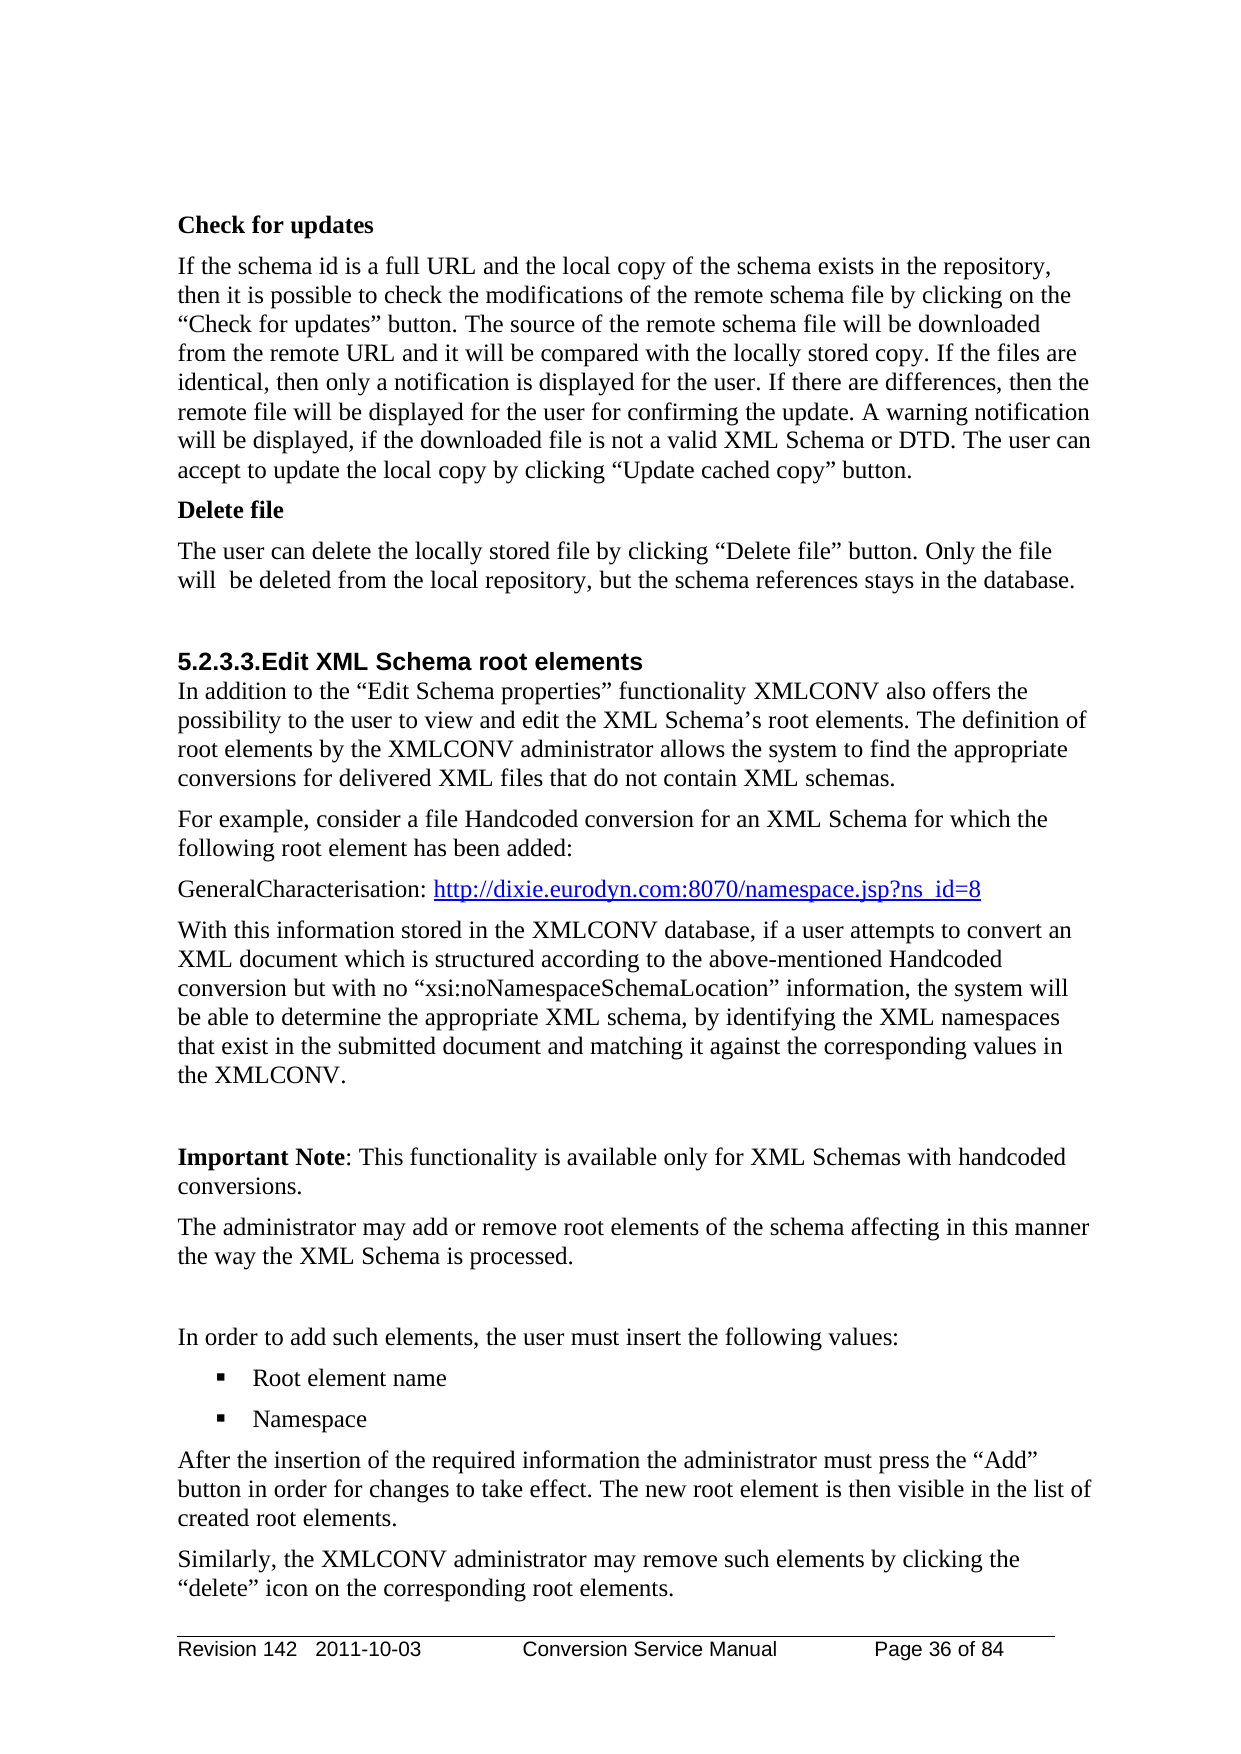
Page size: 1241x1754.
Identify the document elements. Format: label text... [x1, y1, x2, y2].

text If the schema id is a full URL and the local copy of the schema exists in the repository, then it is possible to check the modifications of the remote schema file by clicking on the “Check for updates” button. The source of the remote schema file will be downloaded from the remote URL and it will be compared with the locally stored copy. If the files are identical, then only a notification is displayed for the user. If there are differences, then the remote file will be displayed for the user for confirming the update. A warning notification will be displayed, if the downloaded file is not a valid XML Schema or DTD. The user can accept to update the local copy by clicking “Update cached copy” button. [177, 251, 1092, 483]
text The user can delete the locally stored file by clicking “Delete file” button. Only the file will be deleted from the local repository, but the schema references stays in the database. [177, 536, 1092, 594]
text For example, consider a file Handcoded conversion for an XML Schema for which the following root element has been added: [177, 804, 1092, 862]
text Delete file [177, 495, 1092, 524]
text The administrator may add or remove root elements of the schema affecting in this manner the way the XML Schema is processed. [177, 1212, 1092, 1270]
text With this information stored in the XMLCONV database, if a user attempts to convert an XML document which is structured according to the above-mentioned Handcoded conversion but with no “xsi:noNamespaceSchemaLocation” information, the system will be able to determine the appropriate XML schema, by identifying the XML namespaces that exist in the submitted document and matching it against the corresponding values in the XMLCONV. [177, 915, 1092, 1089]
subtitle Edit XML Schema root elements [177, 647, 1092, 676]
text GeneralCharacterisation: http://dixie.eurodyn.com:8070/namespace.jsp?ns_id=8 [177, 874, 1092, 903]
text Check for updates [177, 210, 1092, 239]
list Root element name [215, 1363, 1092, 1392]
text Important Note: This functionality is available only for XML Schemas with handcoded conversions. [177, 1142, 1092, 1200]
list Namespace [215, 1404, 1092, 1433]
text After the insertion of the required information the administrator must press the “Add” button in order for changes to take effect. The new root element is then visible in the list of created root elements. [177, 1445, 1092, 1532]
text In order to add such elements, the user must insert the following values: [177, 1322, 1092, 1351]
text Similarly, the XMLCONV administrator may remove such elements by clicking the “delete” icon on the corresponding root elements. [177, 1544, 1092, 1602]
text In addition to the “Edit Schema properties” functionality XMLCONV also offers the possibility to the user to view and edit the XML Schema’s root elements. The definition of root elements by the XMLCONV administrator allows the system to find the appropriate conversions for delivered XML files that do not contain XML schemas. [177, 676, 1092, 792]
